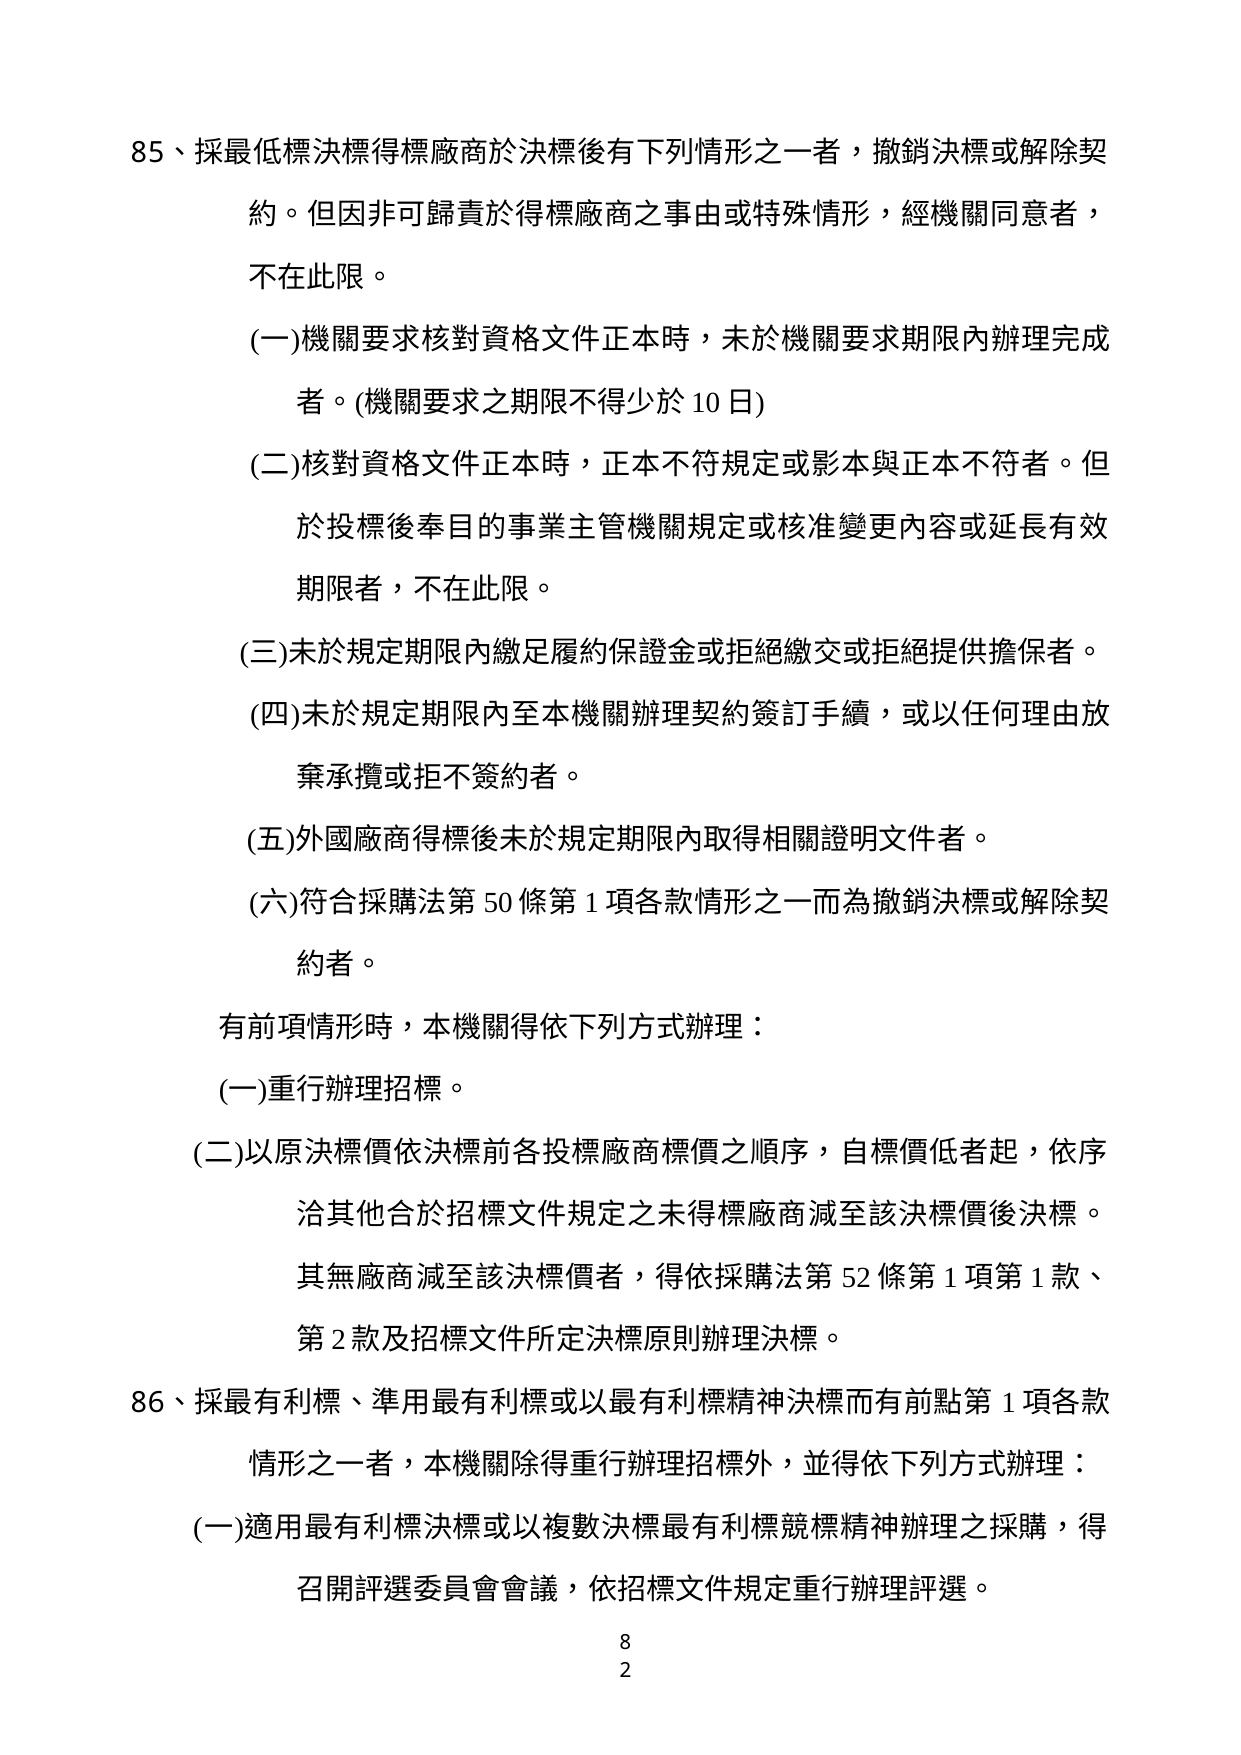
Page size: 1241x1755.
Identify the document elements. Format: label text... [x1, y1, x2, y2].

text (四)未於規定期限內至本機關辦理契約簽訂手續，或以任何理由放棄承攬或拒不簽約者。 [130, 670, 1110, 795]
list 採最低標決標得標廠商於決標後有下列情形之一者，撤銷決標或解除契約。但因非可歸責於得標廠商之事由或特殊情形，經機關同意者，不在此限。 [130, 108, 1110, 295]
text (二)核對資格文件正本時，正本不符規定或影本與正本不符者。但於投標後奉目的事業主管機關規定或核准變更內容或延長有效期限者，不在此限。 [130, 420, 1110, 608]
text (一)機關要求核對資格文件正本時，未於機關要求期限內辦理完成者。(機關要求之期限不得少於10日) [130, 295, 1110, 420]
text (三)未於規定期限內繳足履約保證金或拒絕繳交或拒絕提供擔保者。 [130, 608, 1110, 670]
text (六)符合採購法第50條第1項各款情形之一而為撤銷決標或解除契約者。 [130, 858, 1110, 983]
text (一)重行辦理招標。 [189, 1045, 1110, 1108]
text (一)適用最有利標決標或以複數決標最有利標競標精神辦理之採購，得召開評選委員會會議，依招標文件規定重行辦理評選。 [130, 1483, 1110, 1608]
text (二)以原決標價依決標前各投標廠商標價之順序，自標價低者起，依序洽其他合於招標文件規定之未得標廠商減至該決標價後決標。其無廠商減至該決標價者，得依採購法第52條第1項第1款、第2款及招標文件所定決標原則辦理決標。 [130, 1108, 1110, 1358]
list 採最有利標、準用最有利標或以最有利標精神決標而有前點第1項各款情形之一者，本機關除得重行辦理招標外，並得依下列方式辦理： [130, 1358, 1110, 1483]
text 有前項情形時，本機關得依下列方式辦理： [189, 983, 1110, 1045]
text (五)外國廠商得標後未於規定期限內取得相關證明文件者。 [130, 795, 1110, 858]
